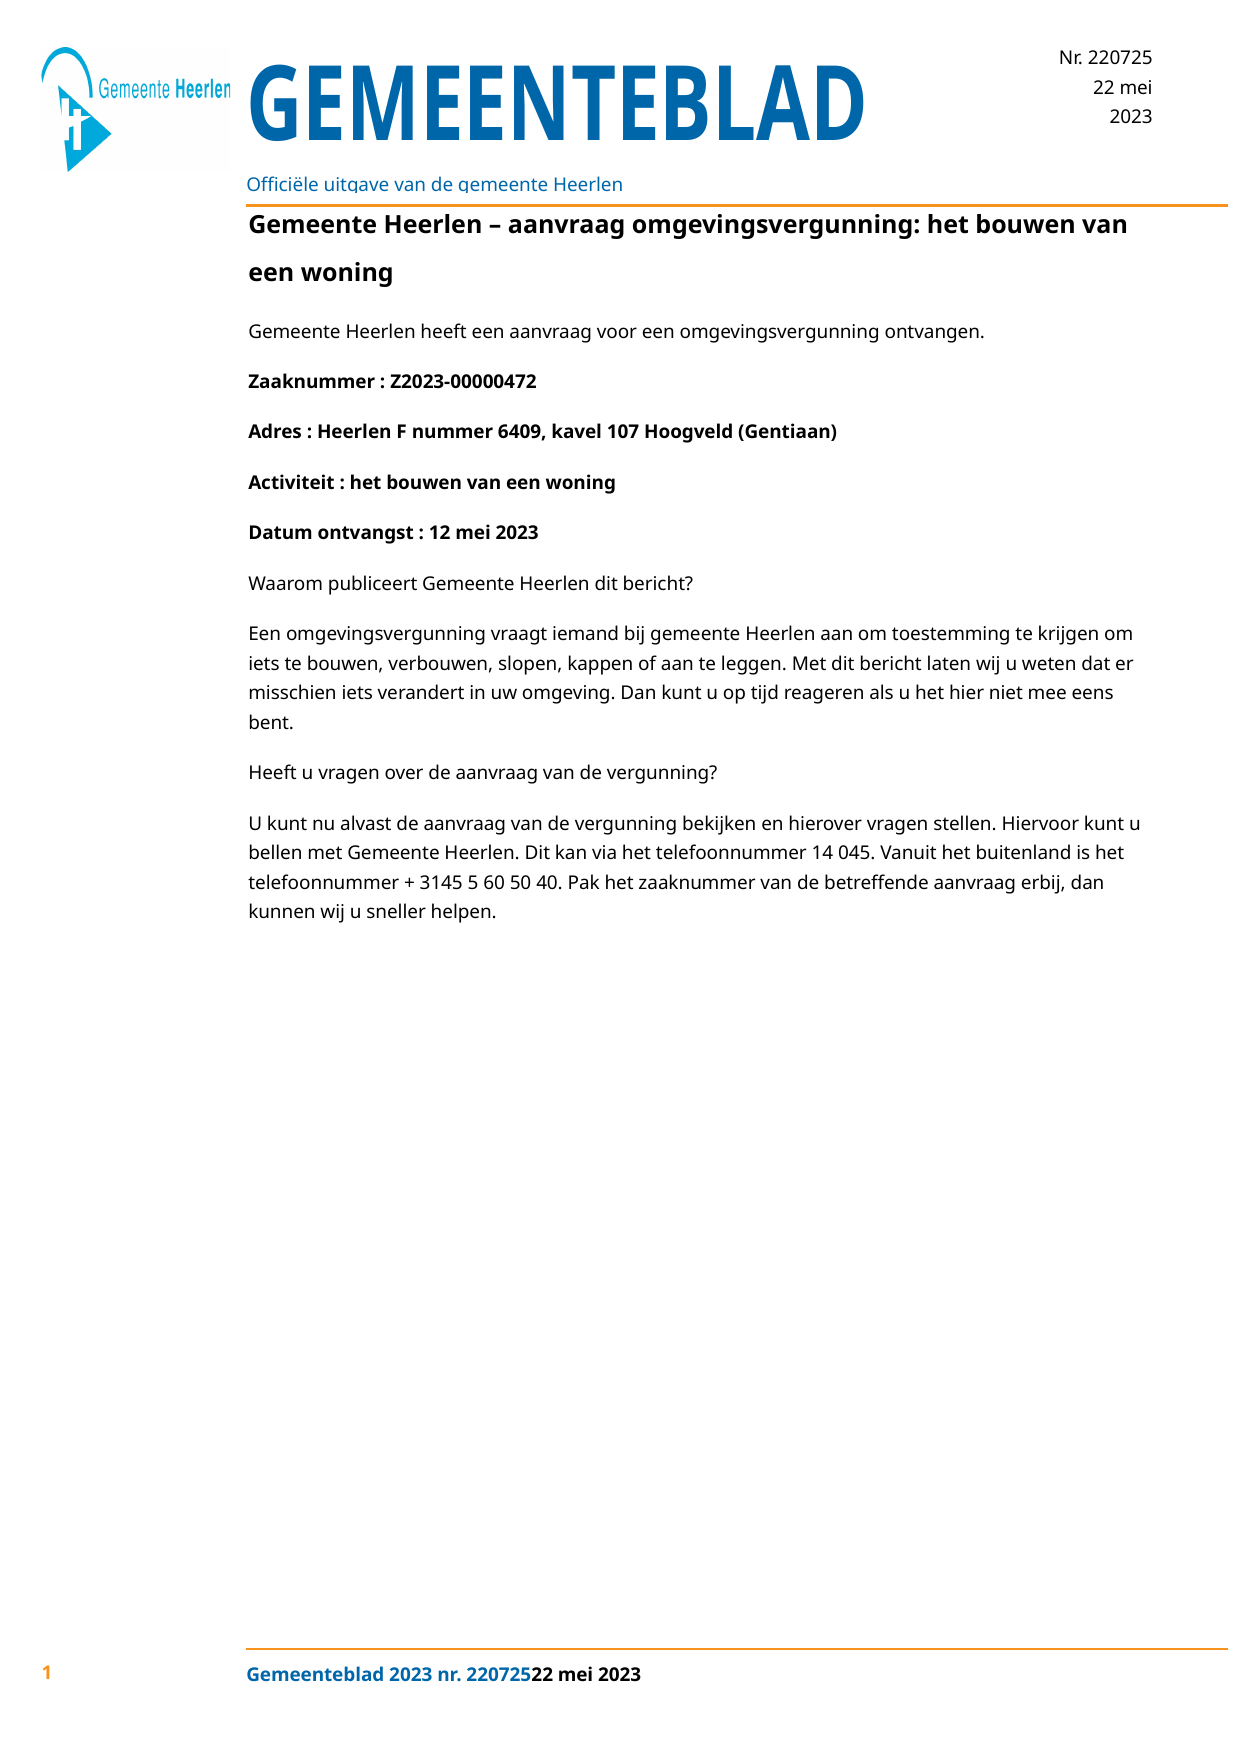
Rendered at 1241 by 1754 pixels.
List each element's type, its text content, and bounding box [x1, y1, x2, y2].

text Waarom publiceert Gemeente Heerlen dit bericht? [248, 570, 1152, 596]
text Zaaknummer : Z2023-00000472 [248, 368, 1152, 394]
picture [41, 47, 59, 70]
text Heeft u vragen over de aanvraag van de vergunning? [248, 759, 1152, 785]
text Activiteit : het bouwen van een woning [248, 469, 1152, 495]
text Datum ontvangst : 12 mei 2023 [248, 519, 1152, 545]
text Adres : Heerlen F nummer 6409, kavel 107 Hoogveld (Gentiaan) [248, 419, 1152, 444]
text U kunt nu alvast de aanvraag van de vergunning bekijken en hierover vragen stellen. Hiervoor kunt u bellen met Gemeente Heerlen. Dit kan via het telefoonnummer 14 045. Vanuit het buitenland is het telefoonnummer + 3145 5 60 50 40. Pak het zaaknummer van de betreffende aanvraag erbij, dan kunnen wij u sneller helpen. [248, 810, 1152, 924]
text Gemeente Heerlen heeft een aanvraag voor een omgevingsvergunning ontvangen. [248, 318, 1152, 344]
text Gemeente Heerlen – aanvraag omgevingsvergunning: het bouwen van een woning [248, 207, 1152, 288]
picture [41, 47, 231, 172]
text Een omgevingsvergunning vraagt iemand bij gemeente Heerlen aan om toestemming te krijgen om iets te bouwen, verbouwen, slopen, kappen of aan te leggen. Met dit bericht laten wij u weten dat er misschien iets verandert in uw omgeving. Dan kunt u op tijd reageren als u het hier niet mee eens bent. [248, 620, 1152, 735]
